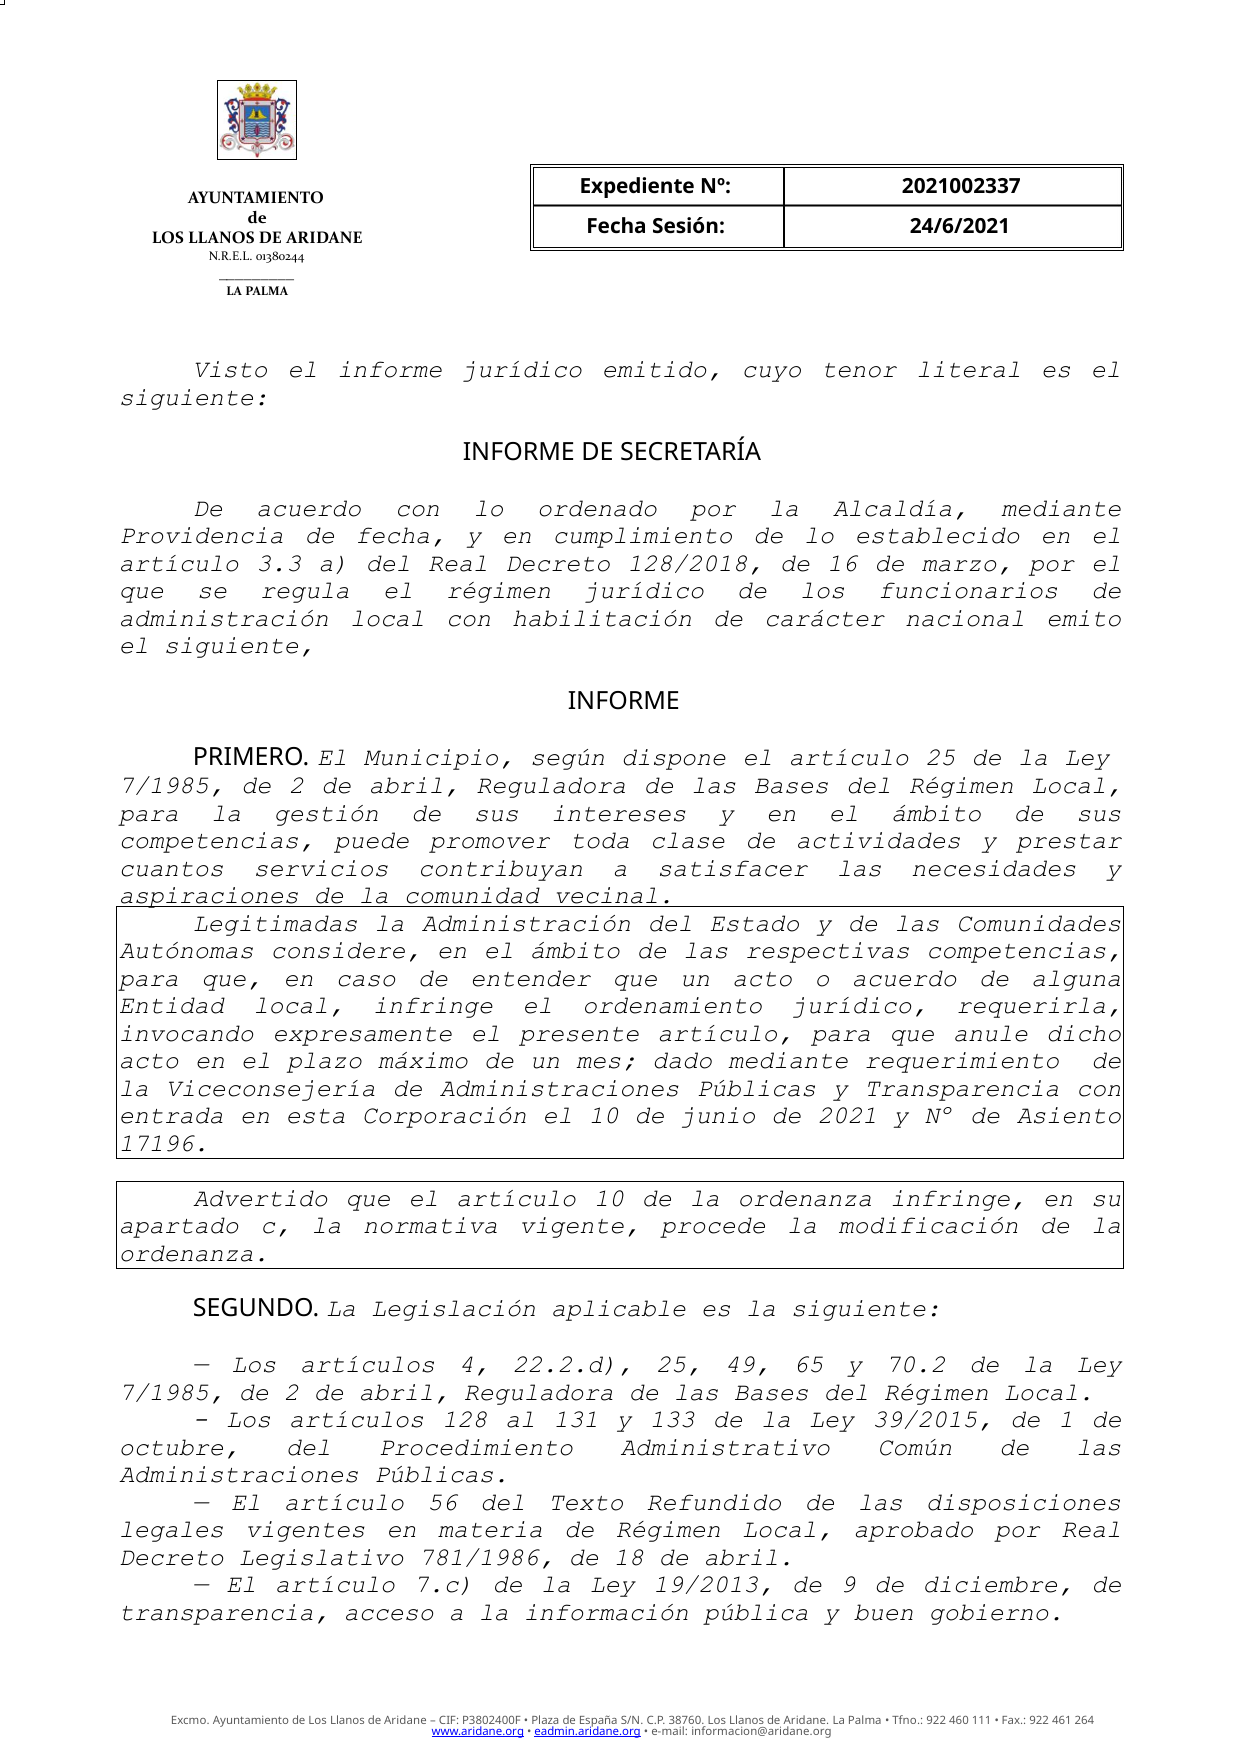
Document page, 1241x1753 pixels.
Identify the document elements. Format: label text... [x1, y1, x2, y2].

text para la gestión de sus intereses y en el ámbito de sus [119, 798, 1146, 827]
text Providencia de fecha, y en cumplimiento de lo establecido en el [119, 522, 1146, 549]
text cuantos servicios contribuyan a satisfacer las necesidades y [119, 854, 1146, 882]
text PRIMERO. El Municipio, según dispone el artículo 25 de la Ley [193, 743, 1146, 771]
text De acuerdo con lo ordenado por la Alcaldía, mediante [193, 493, 1146, 522]
text Entidad local, infringe el ordenamiento jurídico, requerirla, [119, 992, 1146, 1019]
text siguiente: [119, 383, 1146, 411]
text El artículo 7.c) de la Ley 19/2013, de 9 de diciembre, de [226, 1570, 1146, 1598]
text transparencia, acceso a la información pública y buen gobierno. [119, 1597, 1089, 1626]
text SEGUNDO. La Legislación aplicable es la siguiente: [193, 1294, 968, 1322]
text invocando expresamente el presente artículo, para que anule dicho [119, 1019, 1146, 1047]
text — [193, 1487, 231, 1515]
text El artículo 56 del Texto Refundido de las disposiciones [231, 1487, 1146, 1515]
text Autónomas considere, en el ámbito de las respectivas competencias, [119, 937, 1146, 964]
text aspiraciones de la comunidad vecinal. [119, 882, 1146, 909]
picture [117, 907, 1123, 1158]
text INFORME DE SECRETARÍA [463, 438, 803, 466]
picture [117, 1182, 1123, 1268]
text que se regula el régimen jurídico de los funcionarios de [119, 577, 1146, 604]
text /1985, de 2 de abril, Reguladora de las Bases del Régimen Local, [159, 771, 1146, 798]
text _ [317, 266, 327, 282]
text — [193, 1570, 226, 1597]
text competencias, puede promover toda clase de actividades y prestar [119, 827, 1146, 854]
text Excmo. Ayuntamiento de Los Llanos de Aridane – CIF: P3802400F • Plaza de España S/N. C.P. 38760. Los Llanos de Aridane. La Palma • Tfno.: 922 460 111 • Fax.: 922 461 264 [171, 1713, 1095, 1727]
picture [218, 81, 296, 159]
text Advertido que el artículo 10 de la ordenanza infringe, en su [193, 1183, 1146, 1212]
text /1985, de 2 de abril, Reguladora de las Bases del Régimen Local. [159, 1378, 1146, 1406]
text 2021002337 [902, 173, 1059, 198]
text Expediente Nº: [579, 173, 761, 198]
text - [193, 1405, 233, 1432]
text Visto el informe jurídico emitido, cuyo tenor literal es el [192, 355, 1146, 383]
text entrada en esta Corporación el 10 de junio de 2021 y Nº de Asiento [119, 1102, 1146, 1129]
text Legitimadas la Administración del Estado y de las Comunidades [193, 909, 1146, 937]
text Los artículos 128 al 131 y 133 de la Ley 39/2015, de 1 de [233, 1406, 1146, 1432]
text artículo 3.3 a) del Real Decreto 128/2018, de 16 de marzo, por el [119, 549, 1146, 577]
text Los artículos 4, 22.2.d), 25, 49, 65 y 70.2 de la Ley [231, 1350, 1146, 1378]
text 17196. [119, 1128, 234, 1157]
text 7 [119, 1377, 159, 1406]
text apartado c, la normativa vigente, procede la modificación de la [119, 1212, 1146, 1239]
text administración local con habilitación de carácter nacional emito [119, 604, 1146, 632]
text INFORME [568, 687, 698, 715]
text www.aridane.org • eadmin.aridane.org • e-mail: informacion@aridane.org [431, 1724, 834, 1738]
text 7 [119, 771, 159, 798]
text _ [219, 266, 226, 279]
text el siguiente, [119, 632, 1146, 659]
text octubre, del Procedimiento Administrativo Común de las [119, 1432, 1146, 1461]
text Fecha Sesión: [586, 214, 761, 239]
text LA PALMA [226, 286, 317, 298]
text legales vigentes en materia de Régimen Local, aprobado por Real [119, 1515, 1146, 1543]
text AYUNTAMIENTO [188, 190, 387, 207]
text Decreto Legislativo 781/1986, de 18 de abril. [119, 1543, 1146, 1571]
text acto en el plazo máximo de un mes; dado mediante requerimiento de [119, 1047, 1146, 1074]
picture [531, 165, 1123, 250]
text ________ [226, 266, 317, 282]
text Administraciones Públicas. [119, 1461, 1146, 1488]
text ordenanza. [119, 1239, 1146, 1267]
text — [193, 1350, 231, 1378]
text 24/6/2021 [909, 214, 1059, 239]
text LOS LLANOS DE ARIDANE [152, 230, 387, 247]
text N.R.E.L. 01380244 [208, 250, 327, 262]
text para que, en caso de entender que un acto o acuerdo de alguna [119, 964, 1146, 992]
text la Viceconsejería de Administraciones Públicas y Transparencia con [119, 1074, 1146, 1102]
text de [247, 210, 387, 227]
